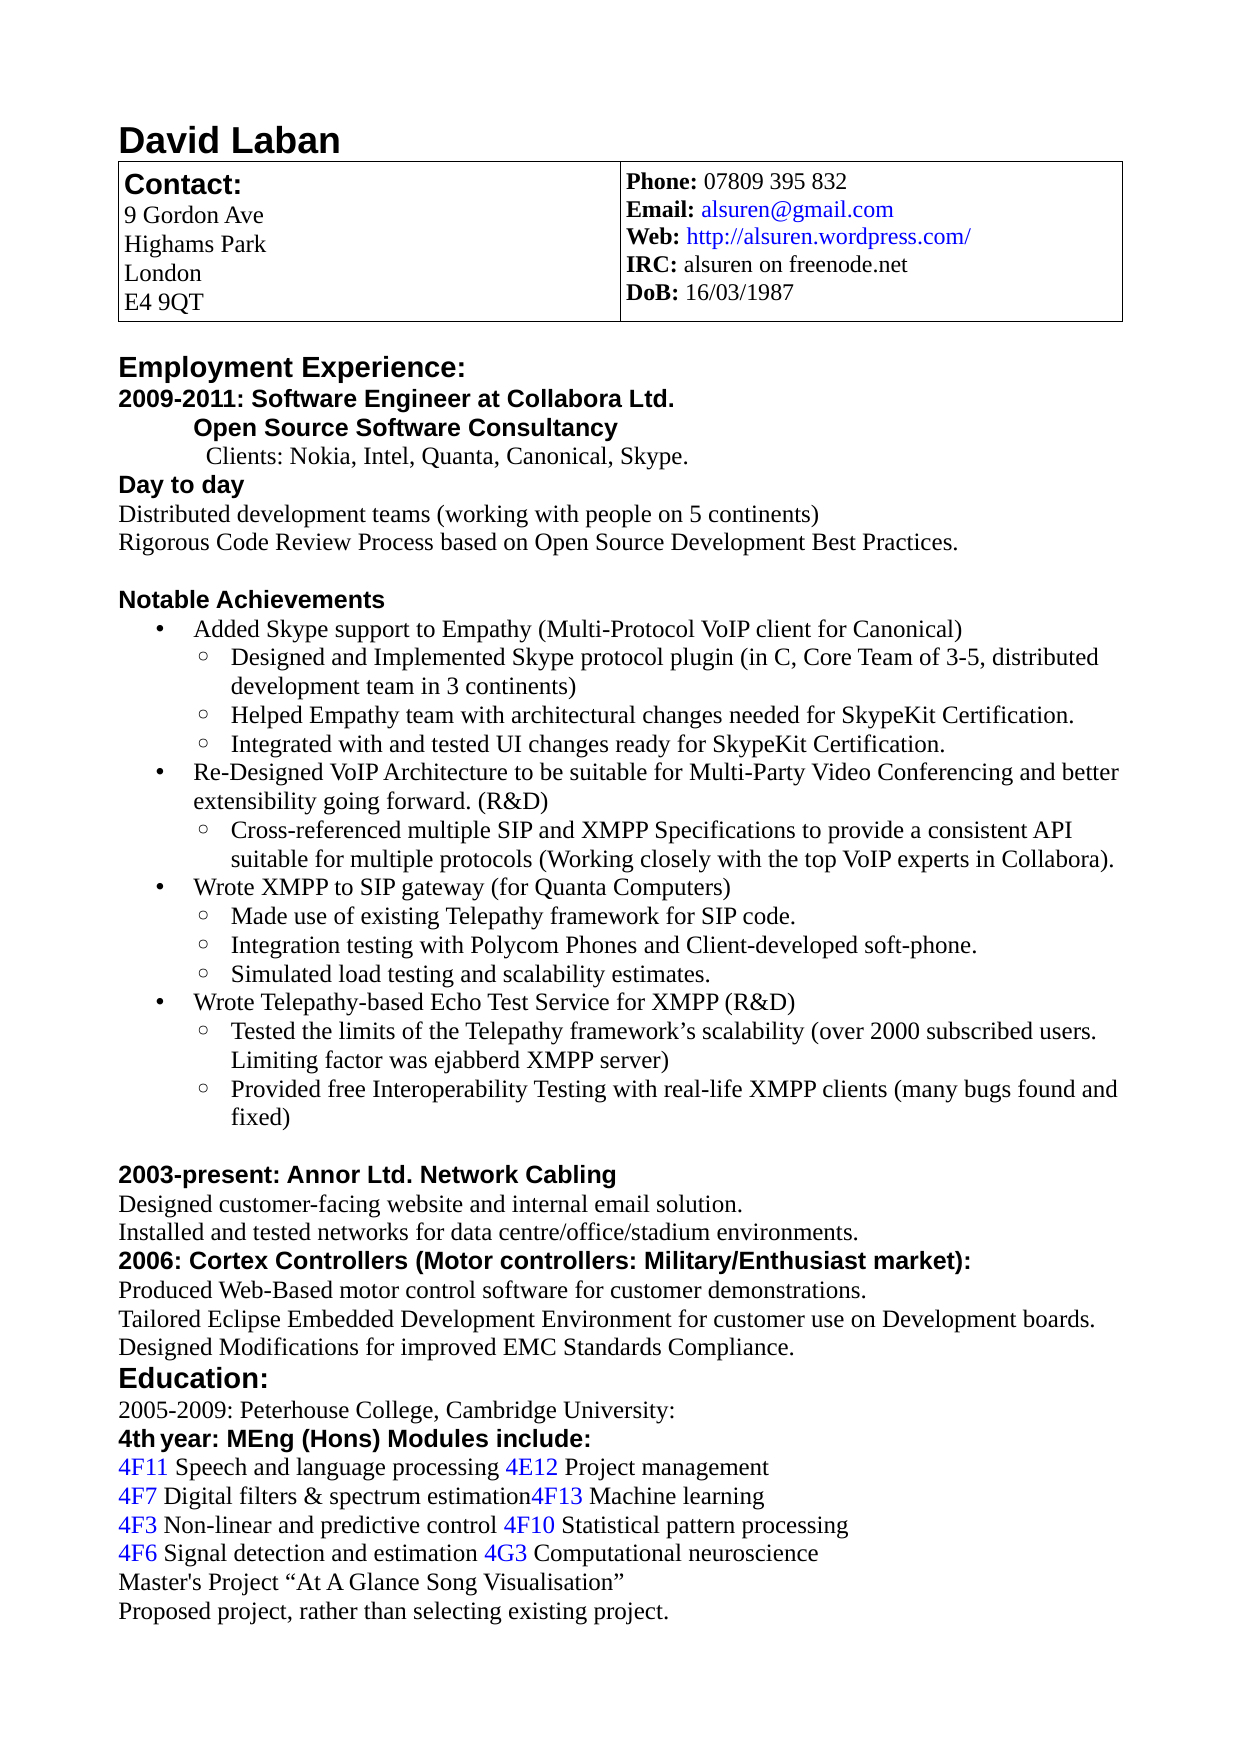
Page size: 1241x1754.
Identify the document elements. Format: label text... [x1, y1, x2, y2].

subtitle 2003-present: Annor Ltd. Network Cabling [118, 1160, 1122, 1189]
list Cross-referenced multiple SIP and XMPP Specifications to provide a consistent API suitable for multiple protocols (Working closely with the top VoIP experts in Collabora). [193, 815, 1122, 872]
text Installed and tested networks for data centre/office/stadium environments. [118, 1217, 1122, 1246]
list Designed and Implemented Skype protocol plugin (in C, Core Team of 3-5, distributed development team in 3 continents) [193, 642, 1122, 700]
subtitle Education: [118, 1361, 1122, 1395]
table_header Phone: 07809 395 832 Email: alsuren@gmail.com Web: http://alsuren.wordpress.com/ IRC: alsuren on freenode.net DoB: 16/03/1987 [621, 162, 1122, 321]
list Made use of existing Telepathy framework for SIP code. [193, 901, 1122, 930]
table_header Contact: 9 Gordon Ave Highams Park London E4 9QT [119, 162, 620, 321]
text Rigorous Code Review Process based on Open Source Development Best Practices. [118, 527, 1122, 556]
text Designed Modifications for improved EMC Standards Compliance. [118, 1332, 1122, 1361]
list Tested the limits of the Telepathy framework’s scalability (over 2000 subscribed users. Limiting factor was ejabberd XMPP server) [193, 1016, 1122, 1074]
list Integration testing with Polycom Phones and Client-developed soft-phone. [193, 930, 1122, 959]
text 4F6 Signal detection and estimation 4G3 Computational neuroscience [118, 1538, 1122, 1567]
list Added Skype support to Empathy (Multi-Protocol VoIP client for Canonical) [156, 614, 1122, 642]
subtitle Open Source Software Consultancy [118, 412, 1122, 441]
text Designed customer-facing website and internal email solution. [118, 1189, 1122, 1217]
subtitle David Laban [118, 118, 1122, 161]
text 2005-2009: Peterhouse College, Cambridge University: [118, 1395, 1122, 1423]
text 4F11 Speech and language processing 4E12 Project management [118, 1452, 1122, 1481]
subtitle Notable Achievements [118, 585, 1122, 614]
text Clients: Nokia, Intel, Quanta, Canonical, Skype. [118, 441, 1122, 470]
list Wrote XMPP to SIP gateway (for Quanta Computers) [156, 872, 1122, 901]
text 4F7 Digital filters & spectrum estimation4F13 Machine learning [118, 1481, 1122, 1510]
subtitle 2009-2011: Software Engineer at Collabora Ltd. [118, 384, 1122, 412]
text Tailored Eclipse Embedded Development Environment for customer use on Development boards. [118, 1304, 1122, 1332]
list Simulated load testing and scalability estimates. [193, 959, 1122, 987]
text 4F3 Non-linear and predictive control 4F10 Statistical pattern processing [118, 1510, 1122, 1538]
list Re-Designed VoIP Architecture to be suitable for Multi-Party Video Conferencing and better extensibility going forward. (R&D) [156, 757, 1122, 815]
list Wrote Telepathy-based Echo Test Service for XMPP (R&D) [156, 987, 1122, 1016]
text Distributed development teams (working with people on 5 continents) [118, 499, 1122, 527]
subtitle Employment Experience: [118, 350, 1122, 384]
text Produced Web-Based motor control software for customer demonstrations. [118, 1275, 1122, 1304]
subtitle 4th year: MEng (Hons) Modules include: [118, 1423, 1122, 1452]
subtitle Day to day [118, 470, 1122, 499]
text Master's Project “At A Glance Song Visualisation” [118, 1567, 1122, 1596]
list Integrated with and tested UI changes ready for SkypeKit Certification. [193, 729, 1122, 757]
list Helped Empathy team with architectural changes needed for SkypeKit Certification. [193, 700, 1122, 729]
subtitle 2006: Cortex Controllers (Motor controllers: Military/Enthusiast market): [118, 1246, 1122, 1275]
list Provided free Interoperability Testing with real-life XMPP clients (many bugs found and fixed) [193, 1074, 1122, 1131]
text Proposed project, rather than selecting existing project. [118, 1596, 1122, 1625]
